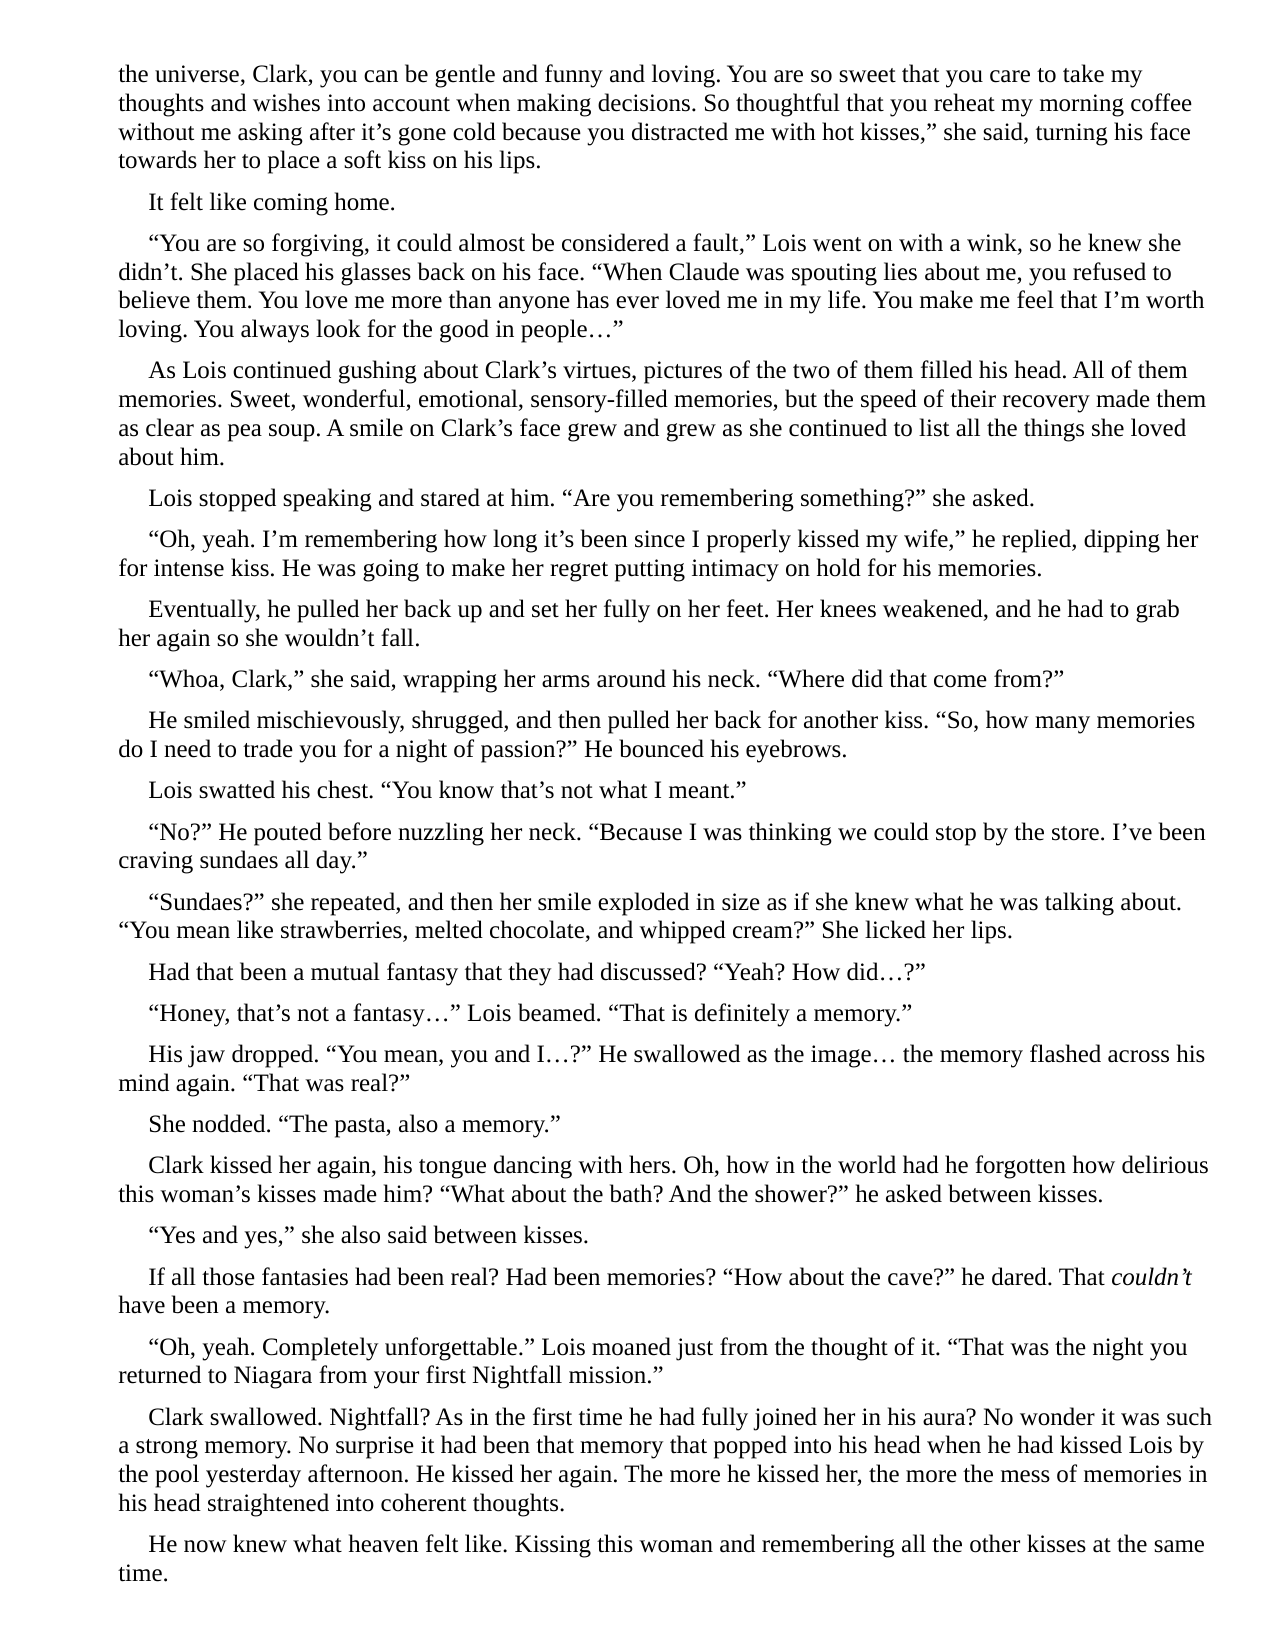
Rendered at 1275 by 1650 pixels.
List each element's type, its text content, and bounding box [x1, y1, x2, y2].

text It felt like coming home. [118, 187, 1216, 215]
text Lois swatted his chest. “You know that’s not what I meant.” [118, 775, 1216, 804]
text His jaw dropped. “You mean, you and I…?” He swallowed as the image… the memory flashed across his mind again. “That was real?” [118, 1039, 1216, 1097]
text He now knew what heaven felt like. Kissing this woman and remembering all the other kisses at the same time. [118, 1529, 1216, 1587]
text Clark swallowed. Nightfall? As in the first time he had fully joined her in his aura? No wonder it was such a strong memory. No surprise it had been that memory that popped into his head when he had kissed Lois by the pool yesterday afternoon. He kissed her again. The more he kissed her, the more the mess of memories in his head straightened into coherent thoughts. [118, 1402, 1216, 1517]
text Had that been a mutual fantasy that they had discussed? “Yeah? How did…?” [118, 957, 1216, 985]
text Eventually, he pulled her back up and set her fully on her feet. Her knees weakened, and he had to grab her again so she wouldn’t fall. [118, 594, 1216, 652]
text the universe, Clark, you can be gentle and funny and loving. You are so sweet that you care to take my thoughts and wishes into account when making decisions. So thoughtful that you reheat my morning coffee without me asking after it’s gone cold because you distracted me with hot kisses,” she said, turning his face towards her to place a soft kiss on his lips. [118, 59, 1216, 174]
text Clark kissed her again, his tongue dancing with hers. Oh, how in the world had he forgotten how delirious this woman’s kisses made him? “What about the bath? And the shower?” he asked between kisses. [118, 1150, 1216, 1208]
text “No?” He pouted before nuzzling her neck. “Because I was thinking we could stop by the store. I’ve been craving sundaes all day.” [118, 817, 1216, 874]
text “You are so forgiving, it could almost be considered a fault,” Lois went on with a wink, so he knew she didn’t. She placed his glasses back on his face. “When Claude was spouting lies about me, you refused to believe them. You love me more than anyone has ever loved me in my life. You make me feel that I’m worth loving. You always look for the good in people…” [118, 228, 1216, 343]
text As Lois continued gushing about Clark’s virtues, pictures of the two of them filled his head. All of them memories. Sweet, wonderful, emotional, sensory-filled memories, but the speed of their recovery made them as clear as pea soup. A smile on Clark’s face grew and grew as she continued to list all the things she loved about him. [118, 355, 1216, 470]
text “Honey, that’s not a fantasy…” Lois beamed. “That is definitely a memory.” [118, 998, 1216, 1027]
text “Oh, yeah. Completely unforgettable.” Lois moaned just from the thought of it. “That was the night you returned to Niagara from your first Nightfall mission.” [118, 1332, 1216, 1389]
text “Whoa, Clark,” she said, wrapping her arms around his neck. “Where did that come from?” [118, 664, 1216, 693]
text Lois stopped speaking and stared at him. “Are you remembering something?” she asked. [118, 483, 1216, 512]
text “Sundaes?” she repeated, and then her smile exploded in size as if she knew what he was talking about. “You mean like strawberries, melted chocolate, and whipped cream?” She licked her lips. [118, 887, 1216, 944]
text She nodded. “The pasta, also a memory.” [118, 1109, 1216, 1138]
text “Oh, yeah. I’m remembering how long it’s been since I properly kissed my wife,” he replied, dipping her for intense kiss. He was going to make her regret putting intimacy on hold for his memories. [118, 524, 1216, 582]
text He smiled mischievously, shrugged, and then pulled her back for another kiss. “So, how many memories do I need to trade you for a night of passion?” He bounced his eyebrows. [118, 705, 1216, 763]
text “Yes and yes,” she also said between kisses. [118, 1220, 1216, 1249]
text If all those fantasies had been real? Had been memories? “How about the cave?” he dared. That couldn’t have been a memory. [118, 1262, 1216, 1319]
